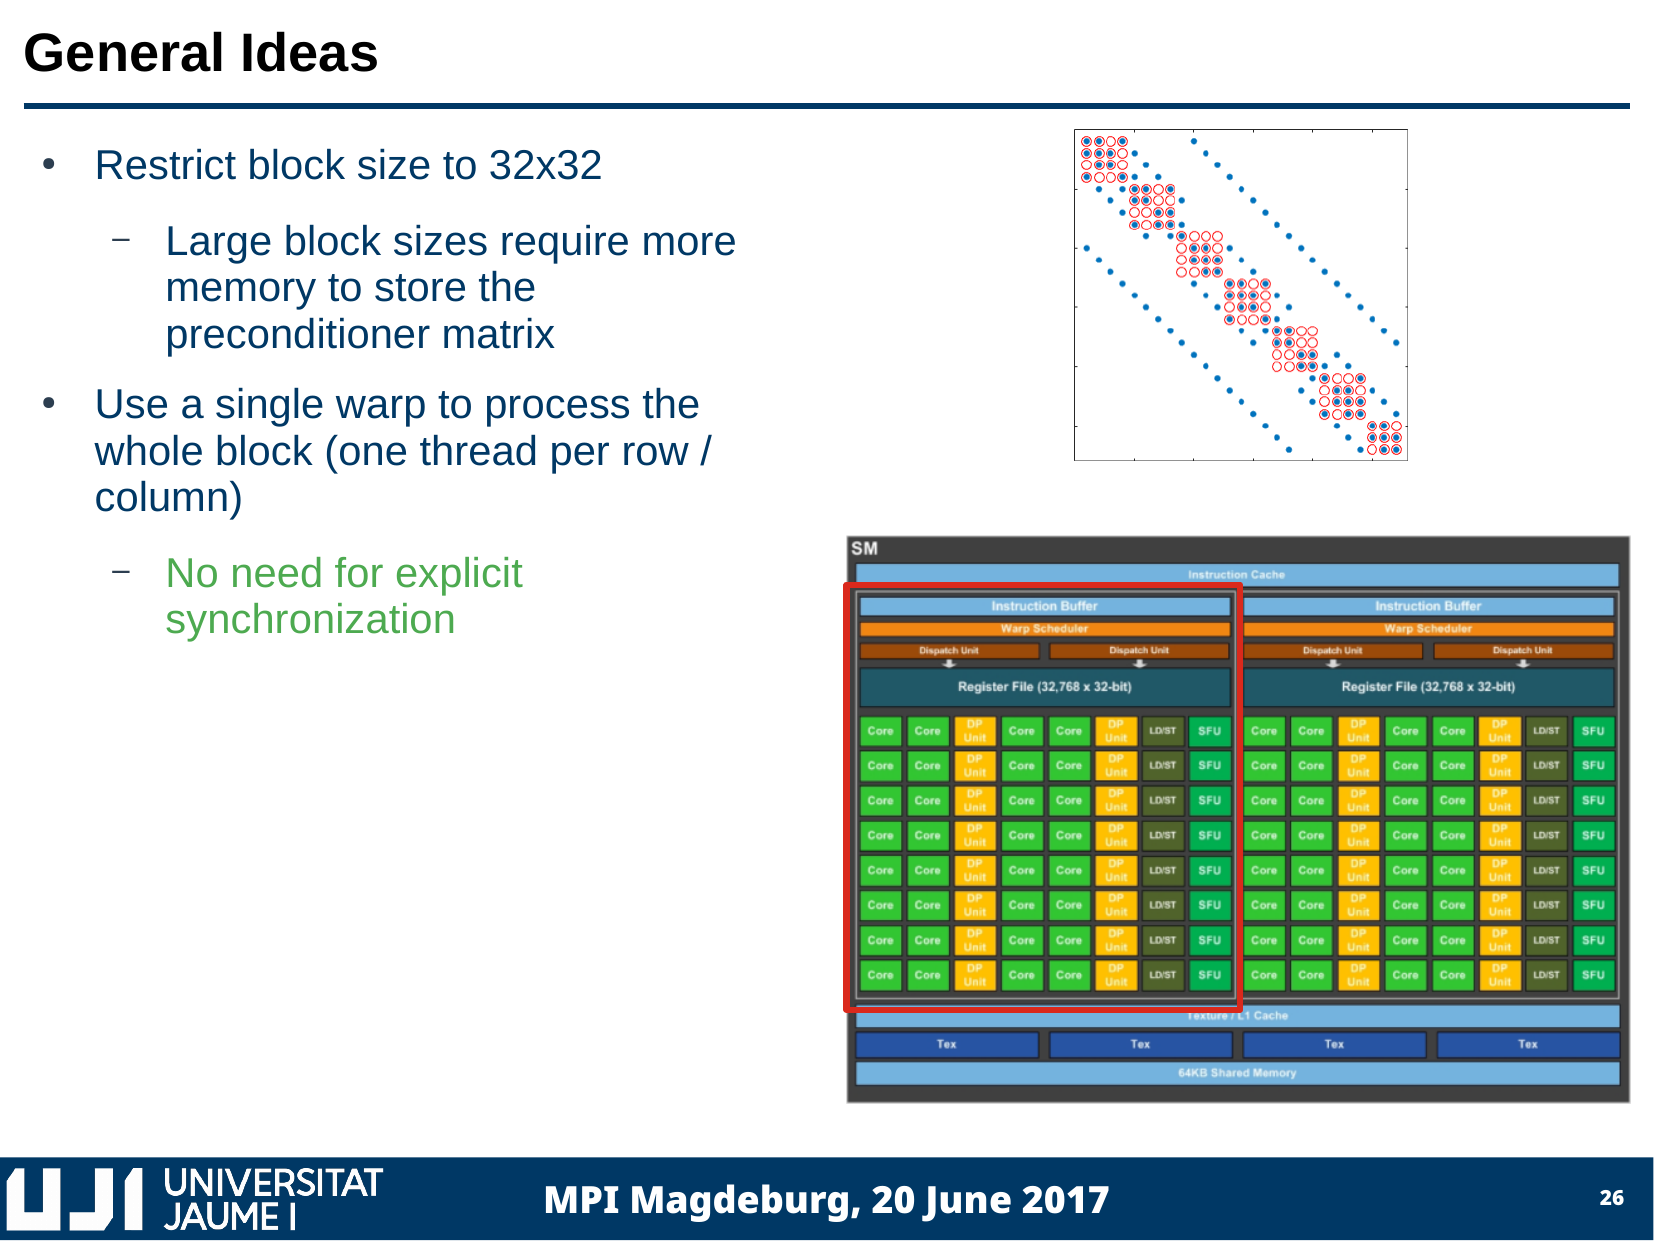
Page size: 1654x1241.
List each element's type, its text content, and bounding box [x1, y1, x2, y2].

title General Ideas [23, 0, 1630, 107]
picture [1074, 129, 1408, 461]
picture [0, 1158, 390, 1241]
list Restrict block size to 32x32 Large block sizes require more memory to store the preconditioner matrix Use a single warp to process the whole block (one thread per row / column) No need for explicit synchronization [23, 141, 808, 1134]
picture [846, 535, 1631, 1104]
picture [850, 588, 1237, 1007]
